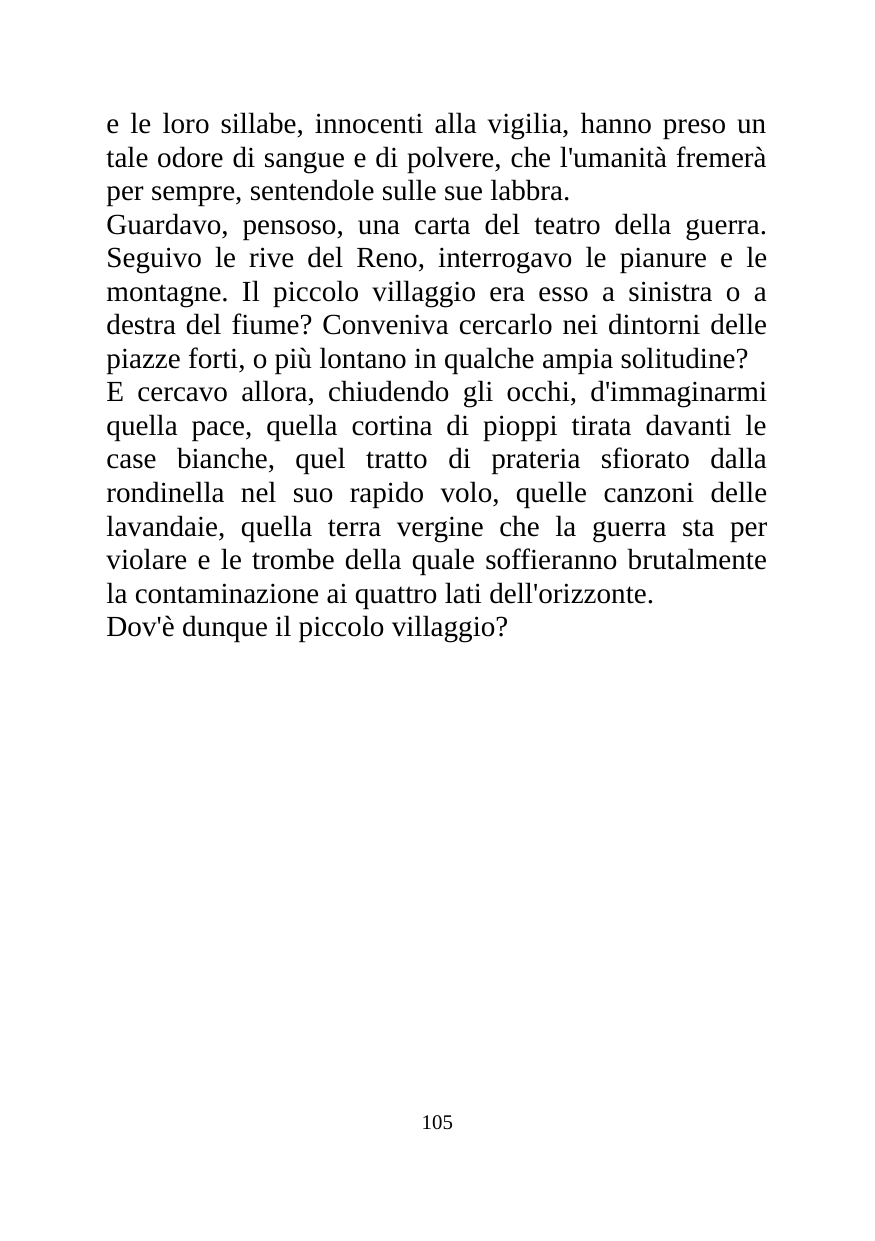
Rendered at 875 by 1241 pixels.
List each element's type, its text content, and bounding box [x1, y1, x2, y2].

text Guardavo, pensoso, una carta del teatro della guerra. Seguivo le rive del Reno, interrogavo le pianure e le montagne. Il piccolo villaggio era esso a sinistra o a destra del fiume? Conveniva cercarlo nei dintorni delle piazze forti, o più lontano in qualche ampia solitudine? [106, 207, 768, 374]
text e le loro sillabe, innocenti alla vigilia, hanno preso un tale odore di sangue e di polvere, che l'umanità fremerà per sempre, sentendole sulle sue labbra. [106, 106, 768, 207]
text E cercavo allora, chiudendo gli occhi, d'immaginarmi quella pace, quella cortina di pioppi tirata davanti le case bianche, quel tratto di prateria sfiorato dalla rondinella nel suo rapido volo, quelle canzoni delle lavandaie, quella terra vergine che la guerra sta per violare e le trombe della quale soffieranno brutalmente la contaminazione ai quattro lati dell'orizzonte. [106, 374, 768, 609]
text Dov'è dunque il piccolo villaggio? [106, 609, 768, 643]
